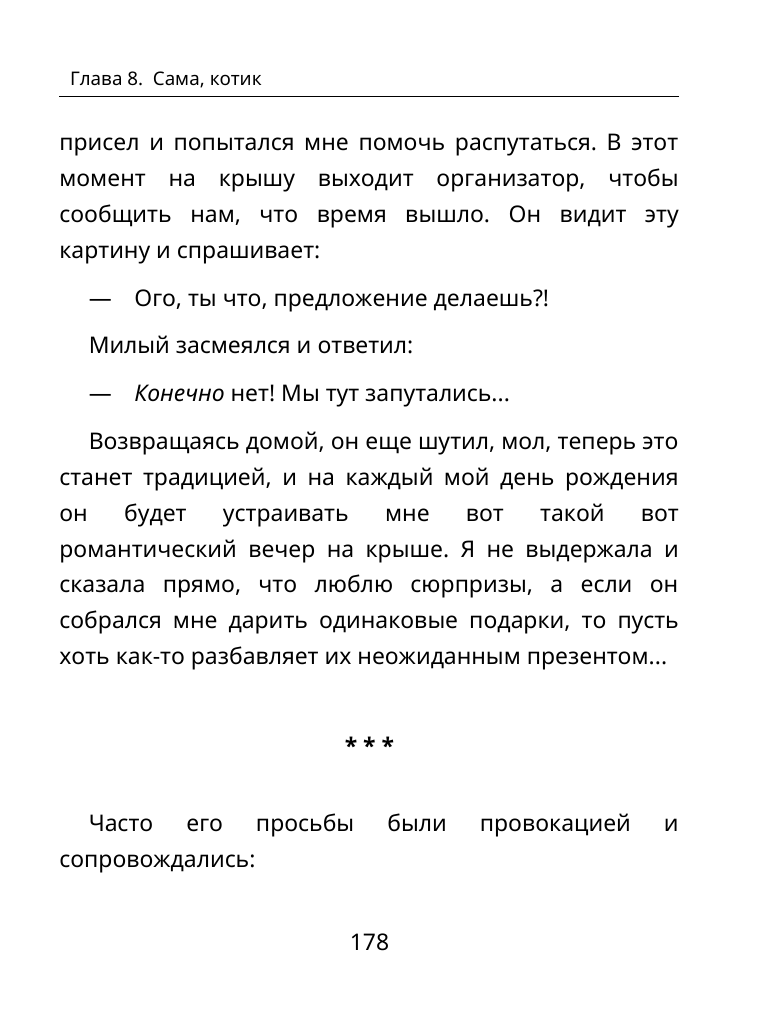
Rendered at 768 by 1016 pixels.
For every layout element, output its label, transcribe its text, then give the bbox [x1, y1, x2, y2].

text присел и попытался мне помочь распутаться. В этот момент на крышу выходит организатор, чтобы сообщить нам, что время вышло. Он видит эту картину и спрашивает: [59, 126, 679, 265]
list Ого, ты что, предложение делаешь?! [59, 282, 679, 313]
text Часто его просьбы были провокацией и сопровождались: [59, 807, 679, 874]
subtitle * * * [59, 730, 679, 761]
list Конечно нет! Мы тут запутались... [59, 377, 679, 408]
text Возвращаясь домой, он еще шутил, мол, теперь это станет традицией, и на каждый мой день рождения он будет устраивать мне вот такой вот романтический вечер на крыше. Я не выдержала и сказала прямо, что люблю сюрпризы, а если он собрался мне дарить одинаковые подарки, то пусть хоть как-то разбавляет их неожиданным презентом... [59, 425, 679, 672]
text Милый засмеялся и ответил: [59, 329, 679, 361]
